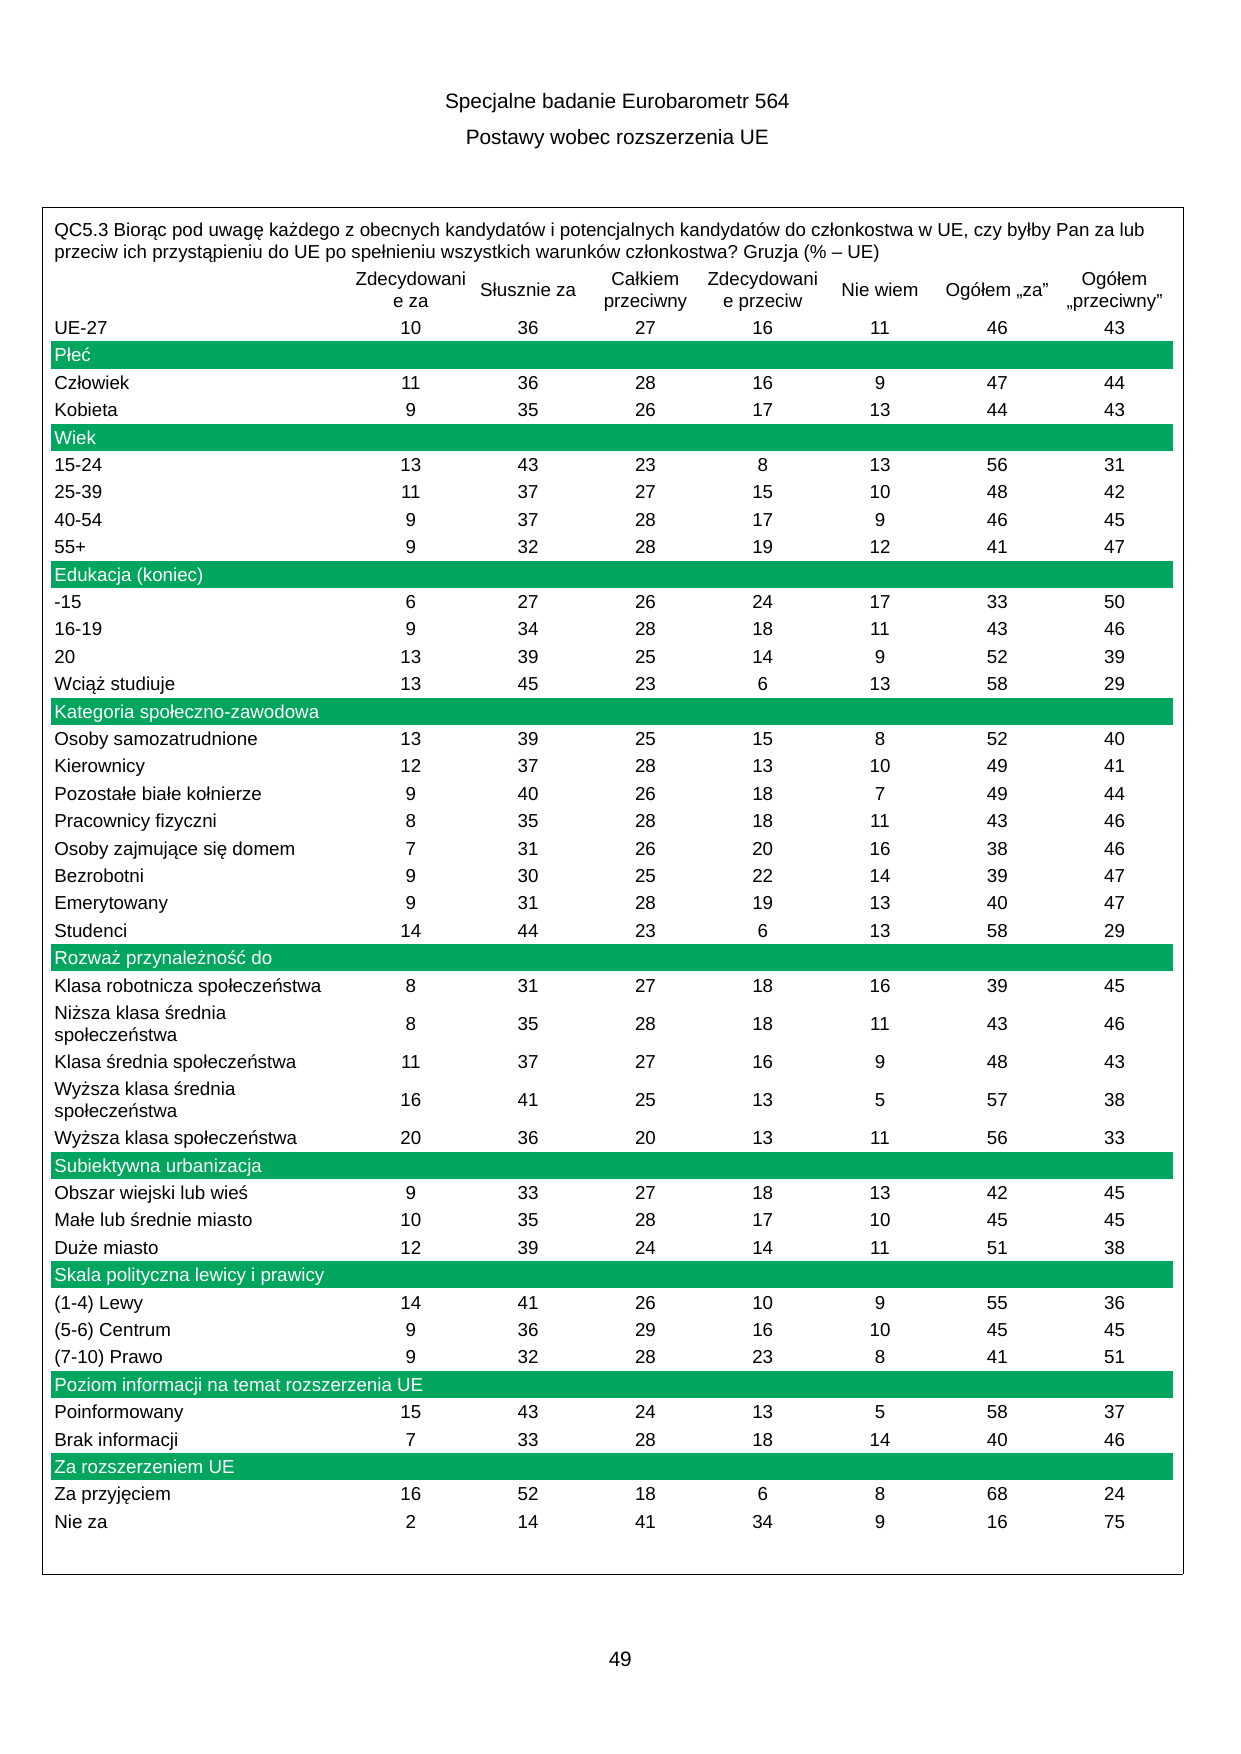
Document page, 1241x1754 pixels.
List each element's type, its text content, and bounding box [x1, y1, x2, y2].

table_cell 16 [352, 1480, 469, 1508]
table_cell 13 [352, 451, 469, 478]
table_cell 27 [586, 478, 704, 506]
table_cell 33 [1056, 1124, 1173, 1152]
table_cell 43 [938, 999, 1056, 1048]
table_cell 51 [938, 1234, 1056, 1261]
table_cell 30 [469, 862, 586, 889]
table_cell 41 [469, 1075, 586, 1124]
table_cell 33 [938, 588, 1056, 615]
table_cell 10 [821, 478, 938, 506]
table_cell 13 [352, 670, 469, 697]
table_cell 52 [938, 725, 1056, 752]
table_cell 49 [938, 780, 1056, 807]
table_cell 57 [938, 1075, 1056, 1124]
table_cell 8 [821, 725, 938, 752]
table_cell 28 [586, 533, 704, 561]
table_cell 50 [1056, 588, 1173, 615]
table_cell 46 [938, 314, 1056, 341]
table_cell 2 [352, 1508, 469, 1535]
table_cell (7-10) Prawo [51, 1343, 352, 1371]
table_cell 10 [704, 1289, 821, 1316]
table_cell 40-54 [51, 506, 352, 533]
table_cell 9 [352, 533, 469, 561]
table_cell 47 [1056, 862, 1173, 889]
table_cell Zdecydowanie za [352, 265, 469, 314]
table_cell 38 [938, 835, 1056, 862]
table_cell 47 [1056, 889, 1173, 917]
table_cell 13 [352, 643, 469, 670]
table_cell 28 [586, 889, 704, 917]
table_cell Kierownicy [51, 752, 352, 780]
table_cell 39 [469, 1234, 586, 1261]
table_cell 48 [938, 478, 1056, 506]
table_cell 36 [469, 314, 586, 341]
table_cell 13 [704, 1398, 821, 1426]
table_cell 13 [704, 1075, 821, 1124]
table_cell 29 [1056, 670, 1173, 697]
table_cell 28 [586, 506, 704, 533]
table_cell 35 [469, 396, 586, 423]
table_cell 56 [938, 1124, 1056, 1152]
table_cell 31 [469, 835, 586, 862]
table_cell 14 [352, 917, 469, 944]
table_cell Edukacja (koniec) [51, 561, 1173, 588]
table_cell 37 [469, 478, 586, 506]
table_cell 44 [469, 917, 586, 944]
table_cell 9 [821, 506, 938, 533]
table_cell 17 [821, 588, 938, 615]
table_cell 36 [469, 1316, 586, 1343]
table_cell 13 [821, 396, 938, 423]
table_cell Ogółem „przeciwny” [1056, 265, 1173, 314]
table_cell 45 [469, 670, 586, 697]
table_cell 41 [1056, 752, 1173, 780]
table_cell 9 [821, 369, 938, 396]
table_cell Wiek [51, 424, 1173, 451]
table_cell 27 [469, 588, 586, 615]
table_cell 28 [586, 999, 704, 1048]
table_cell 25 [586, 1075, 704, 1124]
table_cell 23 [704, 1343, 821, 1371]
table_cell 43 [1056, 314, 1173, 341]
table_cell 42 [938, 1179, 1056, 1206]
table_cell 37 [1056, 1398, 1173, 1426]
table_cell Bezrobotni [51, 862, 352, 889]
table_cell 25-39 [51, 478, 352, 506]
table_cell 26 [586, 1289, 704, 1316]
table_cell Poziom informacji na temat rozszerzenia UE [51, 1371, 1173, 1398]
table_cell 13 [821, 1179, 938, 1206]
table_cell 28 [586, 615, 704, 643]
table_cell Klasa robotnicza społeczeństwa [51, 971, 352, 999]
table_cell 8 [352, 971, 469, 999]
table_cell 9 [821, 643, 938, 670]
table_cell 41 [938, 533, 1056, 561]
table_cell 58 [938, 917, 1056, 944]
table_cell 24 [1056, 1480, 1173, 1508]
table_cell Nie wiem [821, 265, 938, 314]
table_cell Osoby zajmujące się domem [51, 835, 352, 862]
table_cell 17 [704, 1206, 821, 1234]
table_cell Duże miasto [51, 1234, 352, 1261]
table_cell Kobieta [51, 396, 352, 423]
table_cell 34 [704, 1508, 821, 1535]
table_cell 28 [586, 369, 704, 396]
table_cell 27 [586, 1048, 704, 1075]
table_cell 24 [586, 1398, 704, 1426]
table_cell 9 [352, 780, 469, 807]
table_cell 56 [938, 451, 1056, 478]
table_cell [51, 265, 352, 314]
table_cell 39 [469, 725, 586, 752]
table_cell 5 [821, 1398, 938, 1426]
table_cell 24 [586, 1234, 704, 1261]
table_cell 27 [586, 1179, 704, 1206]
table_cell 68 [938, 1480, 1056, 1508]
table_cell 14 [469, 1508, 586, 1535]
table_cell 19 [704, 533, 821, 561]
table_cell 35 [469, 1206, 586, 1234]
table_cell 47 [938, 369, 1056, 396]
table_cell 11 [821, 314, 938, 341]
table_cell 19 [704, 889, 821, 917]
table_cell 31 [469, 889, 586, 917]
table_cell 8 [352, 807, 469, 834]
table_cell 47 [1056, 533, 1173, 561]
table_cell Nie za [51, 1508, 352, 1535]
table_cell 46 [1056, 999, 1173, 1048]
table_cell 45 [1056, 1316, 1173, 1343]
table_cell 15 [352, 1398, 469, 1426]
table_cell 75 [1056, 1508, 1173, 1535]
table_cell Skala polityczna lewicy i prawicy [51, 1261, 1173, 1288]
table_cell 45 [938, 1206, 1056, 1234]
table_cell 52 [469, 1480, 586, 1508]
table_cell 42 [1056, 478, 1173, 506]
table_cell 40 [469, 780, 586, 807]
table_cell 24 [704, 588, 821, 615]
table_cell 55+ [51, 533, 352, 561]
table_cell 43 [938, 615, 1056, 643]
table_cell Niższa klasa średnia społeczeństwa [51, 999, 352, 1048]
table_cell 12 [821, 533, 938, 561]
table_cell 18 [704, 615, 821, 643]
table_cell Słusznie za [469, 265, 586, 314]
table_cell 10 [821, 1206, 938, 1234]
table_cell 7 [821, 780, 938, 807]
table_cell 37 [469, 1048, 586, 1075]
table_cell 20 [51, 643, 352, 670]
table_cell 35 [469, 999, 586, 1048]
table_cell 46 [1056, 1426, 1173, 1453]
table_cell 39 [938, 862, 1056, 889]
table_cell 41 [586, 1508, 704, 1535]
table_cell 45 [1056, 971, 1173, 999]
table_cell 51 [1056, 1343, 1173, 1371]
table_cell 16 [821, 835, 938, 862]
table_cell 8 [352, 999, 469, 1048]
table_cell 13 [821, 451, 938, 478]
table_cell 29 [1056, 917, 1173, 944]
table_cell 26 [586, 396, 704, 423]
table_cell 11 [821, 807, 938, 834]
table_cell 11 [352, 1048, 469, 1075]
table_cell 11 [821, 999, 938, 1048]
table_cell 46 [1056, 807, 1173, 834]
table_cell 12 [352, 1234, 469, 1261]
table_cell 13 [352, 725, 469, 752]
table_cell 13 [821, 917, 938, 944]
table_cell 14 [352, 1289, 469, 1316]
table_cell 44 [1056, 369, 1173, 396]
table_cell 18 [704, 1426, 821, 1453]
table_cell 26 [586, 835, 704, 862]
table_cell Ogółem „za” [938, 265, 1056, 314]
table_cell 14 [704, 1234, 821, 1261]
table_cell Poinformowany [51, 1398, 352, 1426]
table_cell Wyższa klasa społeczeństwa [51, 1124, 352, 1152]
table_cell 16 [352, 1075, 469, 1124]
table_cell Klasa średnia społeczeństwa [51, 1048, 352, 1075]
table_cell 44 [1056, 780, 1173, 807]
table_cell 45 [1056, 506, 1173, 533]
table_cell Całkiem przeciwny [586, 265, 704, 314]
table_cell 40 [938, 1426, 1056, 1453]
table_cell 18 [704, 999, 821, 1048]
table_cell 10 [352, 314, 469, 341]
table_cell 9 [821, 1048, 938, 1075]
table_cell 18 [586, 1480, 704, 1508]
table_cell 14 [821, 1426, 938, 1453]
table_cell Obszar wiejski lub wieś [51, 1179, 352, 1206]
table_cell Za rozszerzeniem UE [51, 1453, 1173, 1480]
table_cell 41 [469, 1289, 586, 1316]
table_cell 9 [352, 862, 469, 889]
table_cell 27 [586, 314, 704, 341]
table_cell 58 [938, 670, 1056, 697]
table_cell 9 [352, 396, 469, 423]
table_cell 11 [352, 369, 469, 396]
table_cell 41 [938, 1343, 1056, 1371]
table_cell 6 [704, 917, 821, 944]
table_cell 16 [704, 1316, 821, 1343]
table_cell 12 [352, 752, 469, 780]
table_cell 22 [704, 862, 821, 889]
table_cell (1-4) Lewy [51, 1289, 352, 1316]
table_cell 58 [938, 1398, 1056, 1426]
table_cell 46 [1056, 615, 1173, 643]
table_cell 6 [704, 1480, 821, 1508]
table_cell 5 [821, 1075, 938, 1124]
table_cell 28 [586, 1426, 704, 1453]
table_cell 13 [704, 752, 821, 780]
table_cell 14 [704, 643, 821, 670]
table_cell 20 [704, 835, 821, 862]
table_cell 39 [469, 643, 586, 670]
table_cell 48 [938, 1048, 1056, 1075]
table_cell 45 [938, 1316, 1056, 1343]
table_cell 8 [821, 1480, 938, 1508]
table_cell Subiektywna urbanizacja [51, 1152, 1173, 1179]
table_cell Brak informacji [51, 1426, 352, 1453]
table_cell 55 [938, 1289, 1056, 1316]
table_cell 17 [704, 506, 821, 533]
table_cell 15 [704, 725, 821, 752]
table_cell 43 [469, 1398, 586, 1426]
table_cell 8 [821, 1343, 938, 1371]
table_cell 43 [469, 451, 586, 478]
table_cell 23 [586, 917, 704, 944]
table_cell 38 [1056, 1234, 1173, 1261]
table_cell 36 [469, 369, 586, 396]
table_cell 25 [586, 725, 704, 752]
table_cell 43 [1056, 1048, 1173, 1075]
table_cell 33 [469, 1179, 586, 1206]
table_cell 16 [938, 1508, 1056, 1535]
table_cell 9 [352, 1316, 469, 1343]
table_cell Pracownicy fizyczni [51, 807, 352, 834]
table_cell 40 [938, 889, 1056, 917]
table_cell 17 [704, 396, 821, 423]
table_cell 16-19 [51, 615, 352, 643]
table_cell 37 [469, 506, 586, 533]
table_cell 25 [586, 643, 704, 670]
table_cell 49 [938, 752, 1056, 780]
table_cell Za przyjęciem [51, 1480, 352, 1508]
table_cell 7 [352, 835, 469, 862]
table_cell 11 [821, 615, 938, 643]
table_cell Zdecydowanie przeciw [704, 265, 821, 314]
table_cell Wyższa klasa średnia społeczeństwa [51, 1075, 352, 1124]
table_cell 28 [586, 1206, 704, 1234]
table_cell Pozostałe białe kołnierze [51, 780, 352, 807]
table_cell 16 [821, 971, 938, 999]
table_cell 23 [586, 451, 704, 478]
table_cell 10 [821, 1316, 938, 1343]
table_cell 14 [821, 862, 938, 889]
table_cell 37 [469, 752, 586, 780]
table_cell -15 [51, 588, 352, 615]
table_cell 26 [586, 780, 704, 807]
table_cell 27 [586, 971, 704, 999]
table_cell 23 [586, 670, 704, 697]
table_cell 35 [469, 807, 586, 834]
table_cell 38 [1056, 1075, 1173, 1124]
table_cell 43 [1056, 396, 1173, 423]
table_cell 9 [821, 1289, 938, 1316]
table_cell 39 [938, 971, 1056, 999]
table_cell 28 [586, 1343, 704, 1371]
table_cell 39 [1056, 643, 1173, 670]
table_cell 8 [704, 451, 821, 478]
table_cell 13 [704, 1124, 821, 1152]
table_cell 32 [469, 1343, 586, 1371]
table_cell 46 [1056, 835, 1173, 862]
table_cell 16 [704, 1048, 821, 1075]
table_cell 13 [821, 670, 938, 697]
table_cell 34 [469, 615, 586, 643]
table_cell Małe lub średnie miasto [51, 1206, 352, 1234]
table_cell (5-6) Centrum [51, 1316, 352, 1343]
table_cell UE-27 [51, 314, 352, 341]
table_cell 16 [704, 314, 821, 341]
table_cell 28 [586, 752, 704, 780]
table_cell 7 [352, 1426, 469, 1453]
table_cell 9 [821, 1508, 938, 1535]
table_cell 31 [469, 971, 586, 999]
table_cell 45 [1056, 1206, 1173, 1234]
table_cell 26 [586, 588, 704, 615]
table_cell 45 [1056, 1179, 1173, 1206]
table_cell Płeć [51, 341, 1173, 369]
table_cell 36 [469, 1124, 586, 1152]
table_cell 44 [938, 396, 1056, 423]
table_cell Emerytowany [51, 889, 352, 917]
table_cell Osoby samozatrudnione [51, 725, 352, 752]
table_cell 11 [352, 478, 469, 506]
table_cell Kategoria społeczno-zawodowa [51, 698, 1173, 725]
table_cell 13 [821, 889, 938, 917]
table_cell Człowiek [51, 369, 352, 396]
table_cell 36 [1056, 1289, 1173, 1316]
table_cell 46 [938, 506, 1056, 533]
table_cell 9 [352, 1343, 469, 1371]
table_cell Studenci [51, 917, 352, 944]
table_cell 20 [352, 1124, 469, 1152]
table_cell 15 [704, 478, 821, 506]
table_cell 16 [704, 369, 821, 396]
table_cell Rozważ przynależność do [51, 944, 1173, 971]
table_cell 9 [352, 506, 469, 533]
table_cell 32 [469, 533, 586, 561]
table_cell 10 [352, 1206, 469, 1234]
table_header QC5.3 Biorąc pod uwagę każdego z obecnych kandydatów i potencjalnych kandydatów do członkostwa w UE, czy byłby Pan za lub przeciw ich przystąpieniu do UE po spełnieniu wszystkich warunków członkostwa? Gruzja (% – UE) [51, 216, 1173, 265]
table_cell 20 [586, 1124, 704, 1152]
table_cell 9 [352, 615, 469, 643]
table_cell 43 [938, 807, 1056, 834]
table_cell 40 [1056, 725, 1173, 752]
table_cell 9 [352, 889, 469, 917]
table_cell 18 [704, 780, 821, 807]
table_cell 6 [704, 670, 821, 697]
table_cell 11 [821, 1124, 938, 1152]
table_cell 31 [1056, 451, 1173, 478]
table_cell 11 [821, 1234, 938, 1261]
table_cell 28 [586, 807, 704, 834]
table_cell 25 [586, 862, 704, 889]
table_cell 33 [469, 1426, 586, 1453]
table_cell Wciąż studiuje [51, 670, 352, 697]
table_cell 18 [704, 971, 821, 999]
table_cell 52 [938, 643, 1056, 670]
table_cell 18 [704, 1179, 821, 1206]
table_cell 15-24 [51, 451, 352, 478]
table_cell 29 [586, 1316, 704, 1343]
table_cell 6 [352, 588, 469, 615]
table_cell 18 [704, 807, 821, 834]
table_cell 9 [352, 1179, 469, 1206]
table_cell 10 [821, 752, 938, 780]
